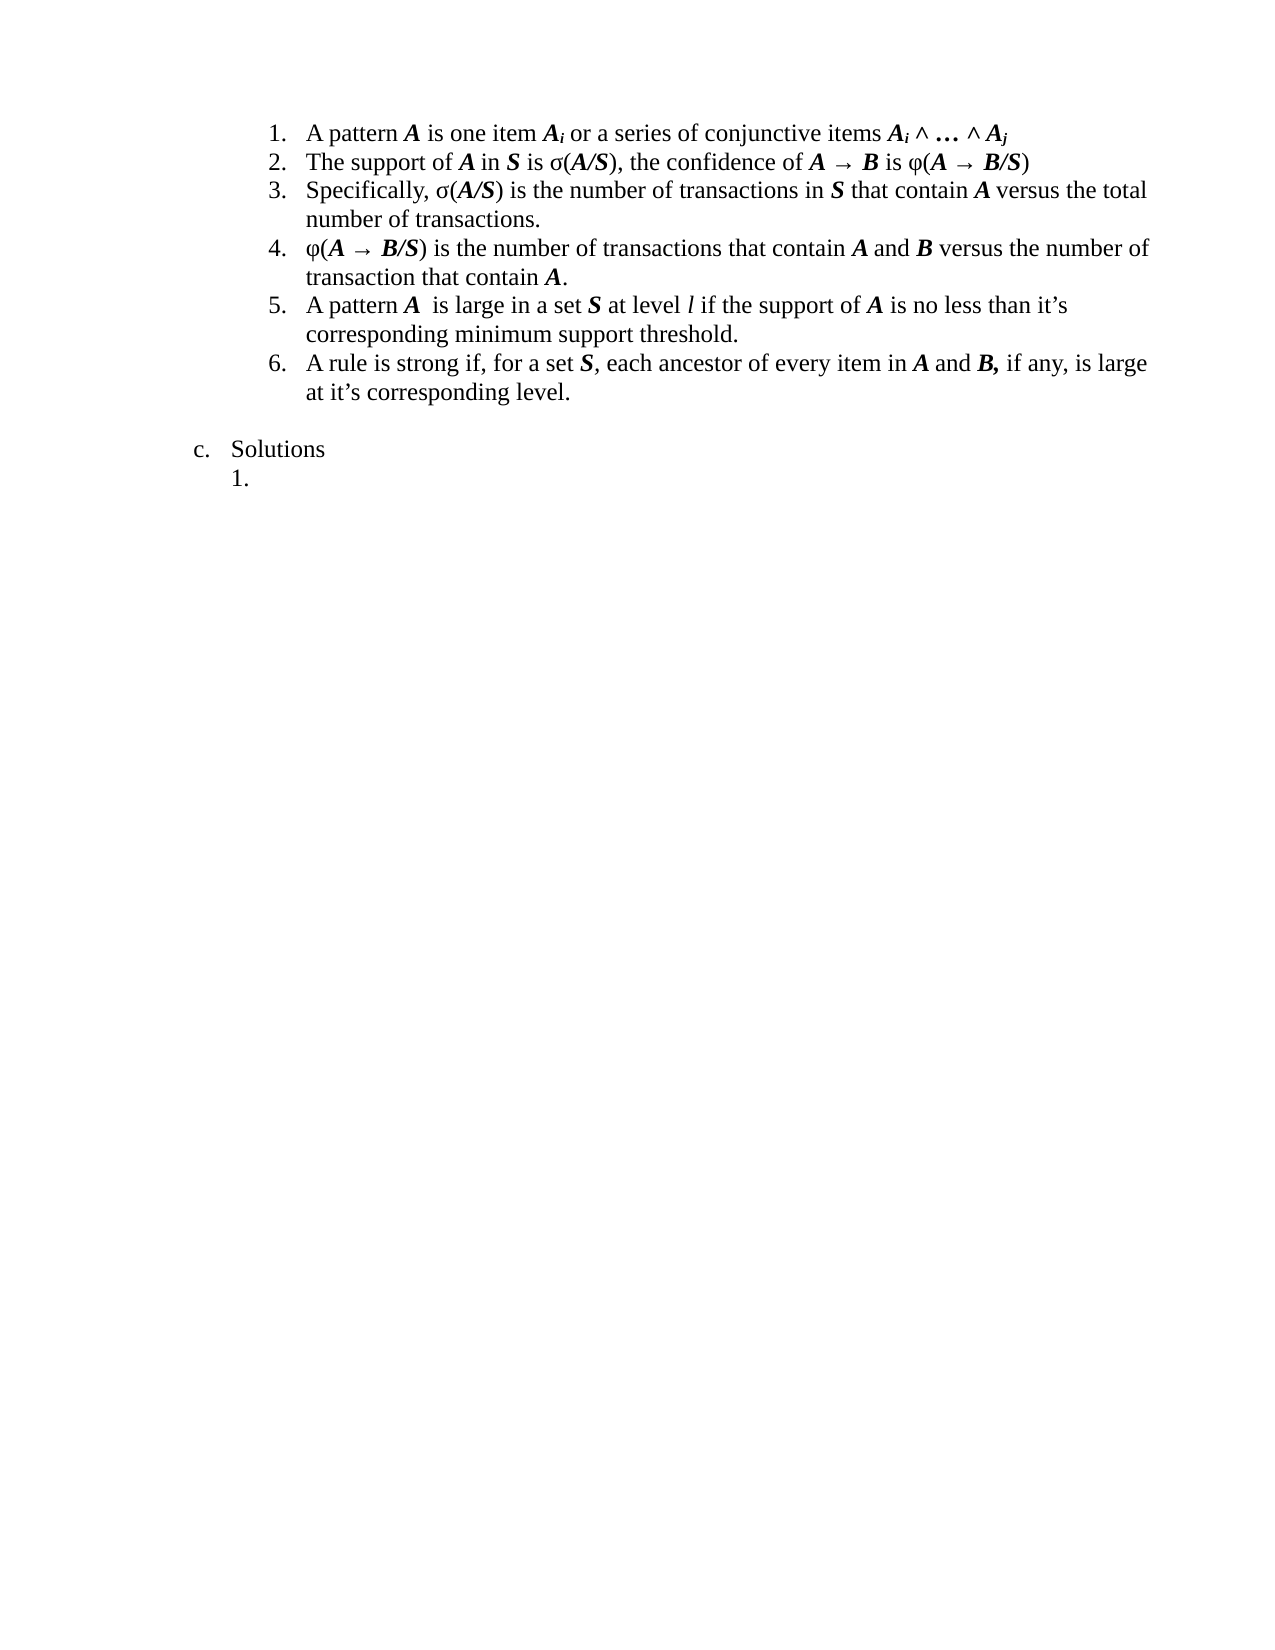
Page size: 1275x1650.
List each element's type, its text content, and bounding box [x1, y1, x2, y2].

list The support of A in S is σ(A/S), the confidence of A → B is φ(A → B/S) [268, 147, 1157, 176]
list Specifically, σ(A/S) is the number of transactions in S that contain A versus the total number of transactions. [268, 176, 1157, 233]
list A pattern A is large in a set S at level l if the support of A is no less than it’s corresponding minimum support threshold. [268, 291, 1157, 348]
list A pattern A is one item Ai or a series of conjunctive items Ai ˄ … ˄ Aj [268, 118, 1157, 147]
list Solutions [193, 434, 1157, 463]
list A rule is strong if, for a set S, each ancestor of every item in A and B, if any, is large at it’s corresponding level. [268, 348, 1157, 434]
list φ(A → B/S) is the number of transactions that contain A and B versus the number of transaction that contain A. [268, 233, 1157, 291]
